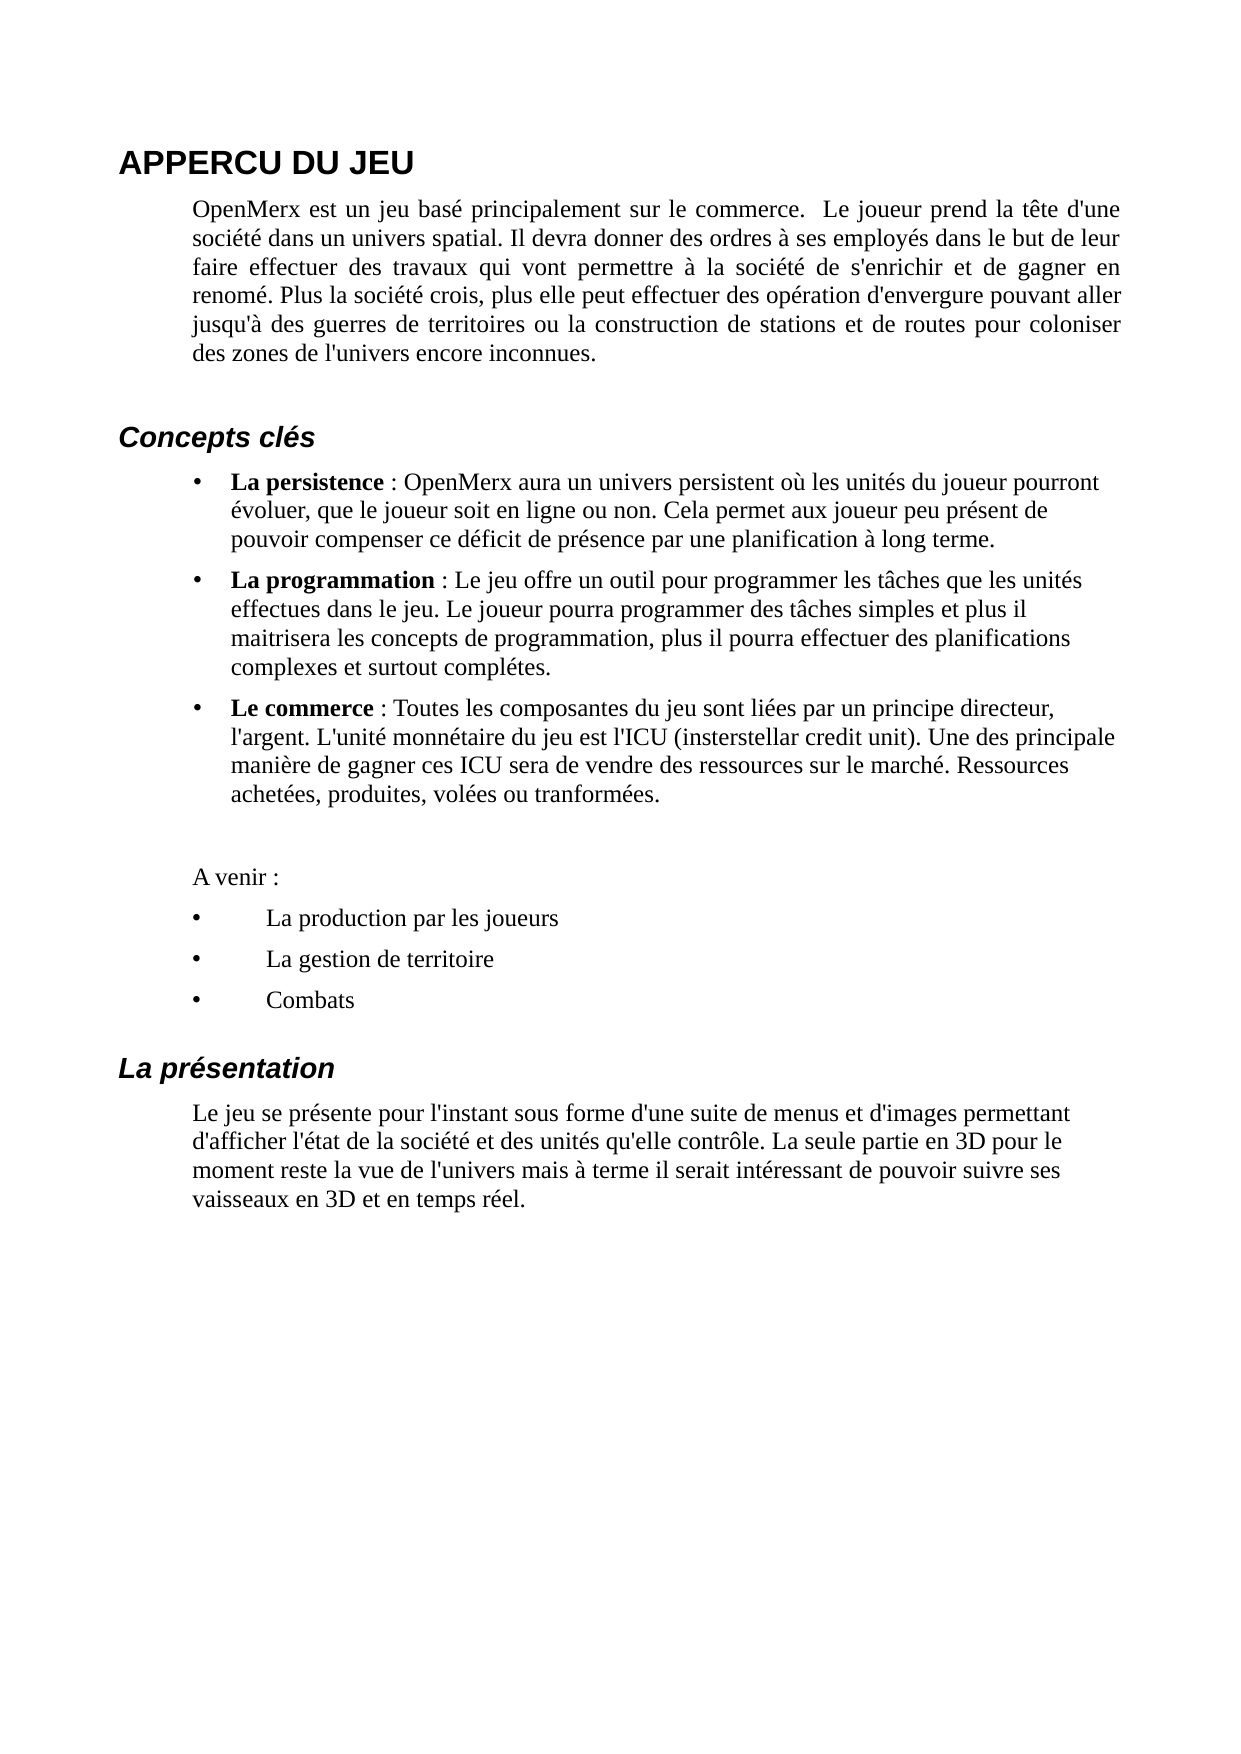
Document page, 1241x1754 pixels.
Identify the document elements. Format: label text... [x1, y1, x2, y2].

subtitle Concepts clés [118, 421, 1122, 454]
text OpenMerx est un jeu basé principalement sur le commerce. Le joueur prend la tête d'une société dans un univers spatial. Il devra donner des ordres à ses employés dans le but de leur faire effectuer des travaux qui vont permettre à la société de s'enrichir et de gagner en renomé. Plus la société crois, plus elle peut effectuer des opération d'envergure pouvant aller jusqu'à des guerres de territoires ou la construction de stations et de routes pour coloniser des zones de l'univers encore inconnues. [192, 194, 1122, 367]
subtitle La présentation [118, 1052, 1122, 1085]
list La persistence : OpenMerx aura un univers persistent où les unités du joueur pourront évoluer, que le joueur soit en ligne ou non. Cela permet aux joueur peu présent de pouvoir compenser ce déficit de présence par une planification à long terme. [193, 467, 1122, 553]
list Combats [192, 985, 1122, 1014]
subtitle APPERCU DU JEU [118, 143, 1122, 182]
text Le jeu se présente pour l'instant sous forme d'une suite de menus et d'images permettant d'afficher l'état de la société et des unités qu'elle contrôle. La seule partie en 3D pour le moment reste la vue de l'univers mais à terme il serait intéressant de pouvoir suivre ses vaisseaux en 3D et en temps réel. [192, 1098, 1122, 1213]
list Le commerce : Toutes les composantes du jeu sont liées par un principe directeur, l'argent. L'unité monnétaire du jeu est l'ICU (insterstellar credit unit). Une des principale manière de gagner ces ICU sera de vendre des ressources sur le marché. Ressources achetées, produites, volées ou tranformées. [193, 693, 1122, 808]
text A venir : [192, 862, 1122, 890]
list La gestion de territoire [192, 944, 1122, 973]
list La production par les joueurs [192, 903, 1122, 932]
list La programmation : Le jeu offre un outil pour programmer les tâches que les unités effectues dans le jeu. Le joueur pourra programmer des tâches simples et plus il maitrisera les concepts de programmation, plus il pourra effectuer des planifications complexes et surtout complétes. [193, 565, 1122, 680]
